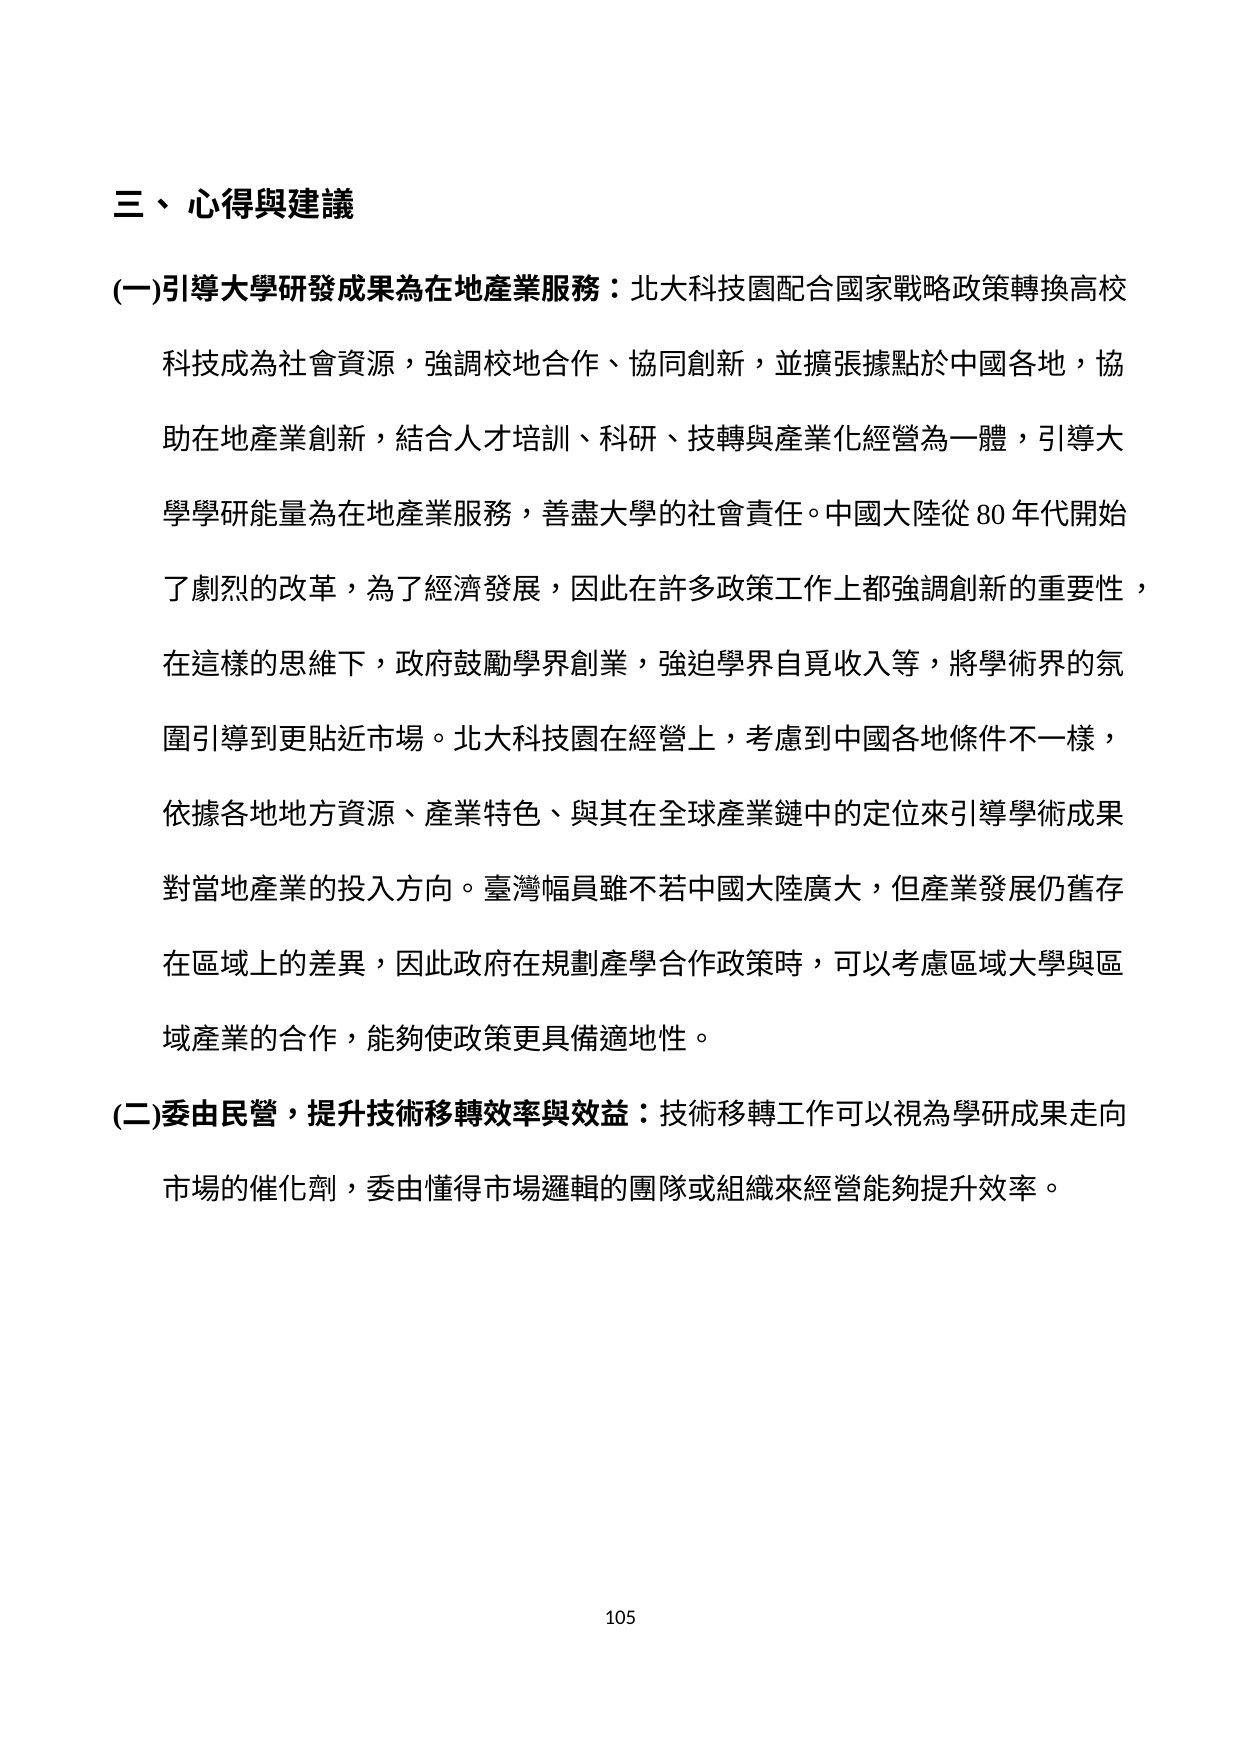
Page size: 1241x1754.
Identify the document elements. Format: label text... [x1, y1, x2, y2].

text (二)委由民營，提升技術移轉效率與效益：技術移轉工作可以視為學研成果走向市場的催化劑，委由懂得市場邏輯的團隊或組織來經營能夠提升效率。 [112, 1074, 1128, 1224]
list 心得與建議 [112, 164, 1128, 239]
text (一)引導大學研發成果為在地產業服務：北大科技園配合國家戰略政策轉換高校科技成為社會資源，強調校地合作、協同創新，並擴張據點於中國各地，協助在地產業創新，結合人才培訓、科研、技轉與產業化經營為一體，引導大學學研能量為在地產業服務，善盡大學的社會責任。中國大陸從80年代開始了劇烈的改革，為了經濟發展，因此在許多政策工作上都強調創新的重要性，在這樣的思維下，政府鼓勵學界創業，強迫學界自覓收入等，將學術界的氛圍引導到更貼近市場。北大科技園在經營上，考慮到中國各地條件不一樣，依據各地地方資源、產業特色、與其在全球產業鏈中的定位來引導學術成果對當地產業的投入方向。臺灣幅員雖不若中國大陸廣大，但產業發展仍舊存在區域上的差異，因此政府在規劃產學合作政策時，可以考慮區域大學與區域產業的合作，能夠使政策更具備適地性。 [112, 249, 1128, 1074]
